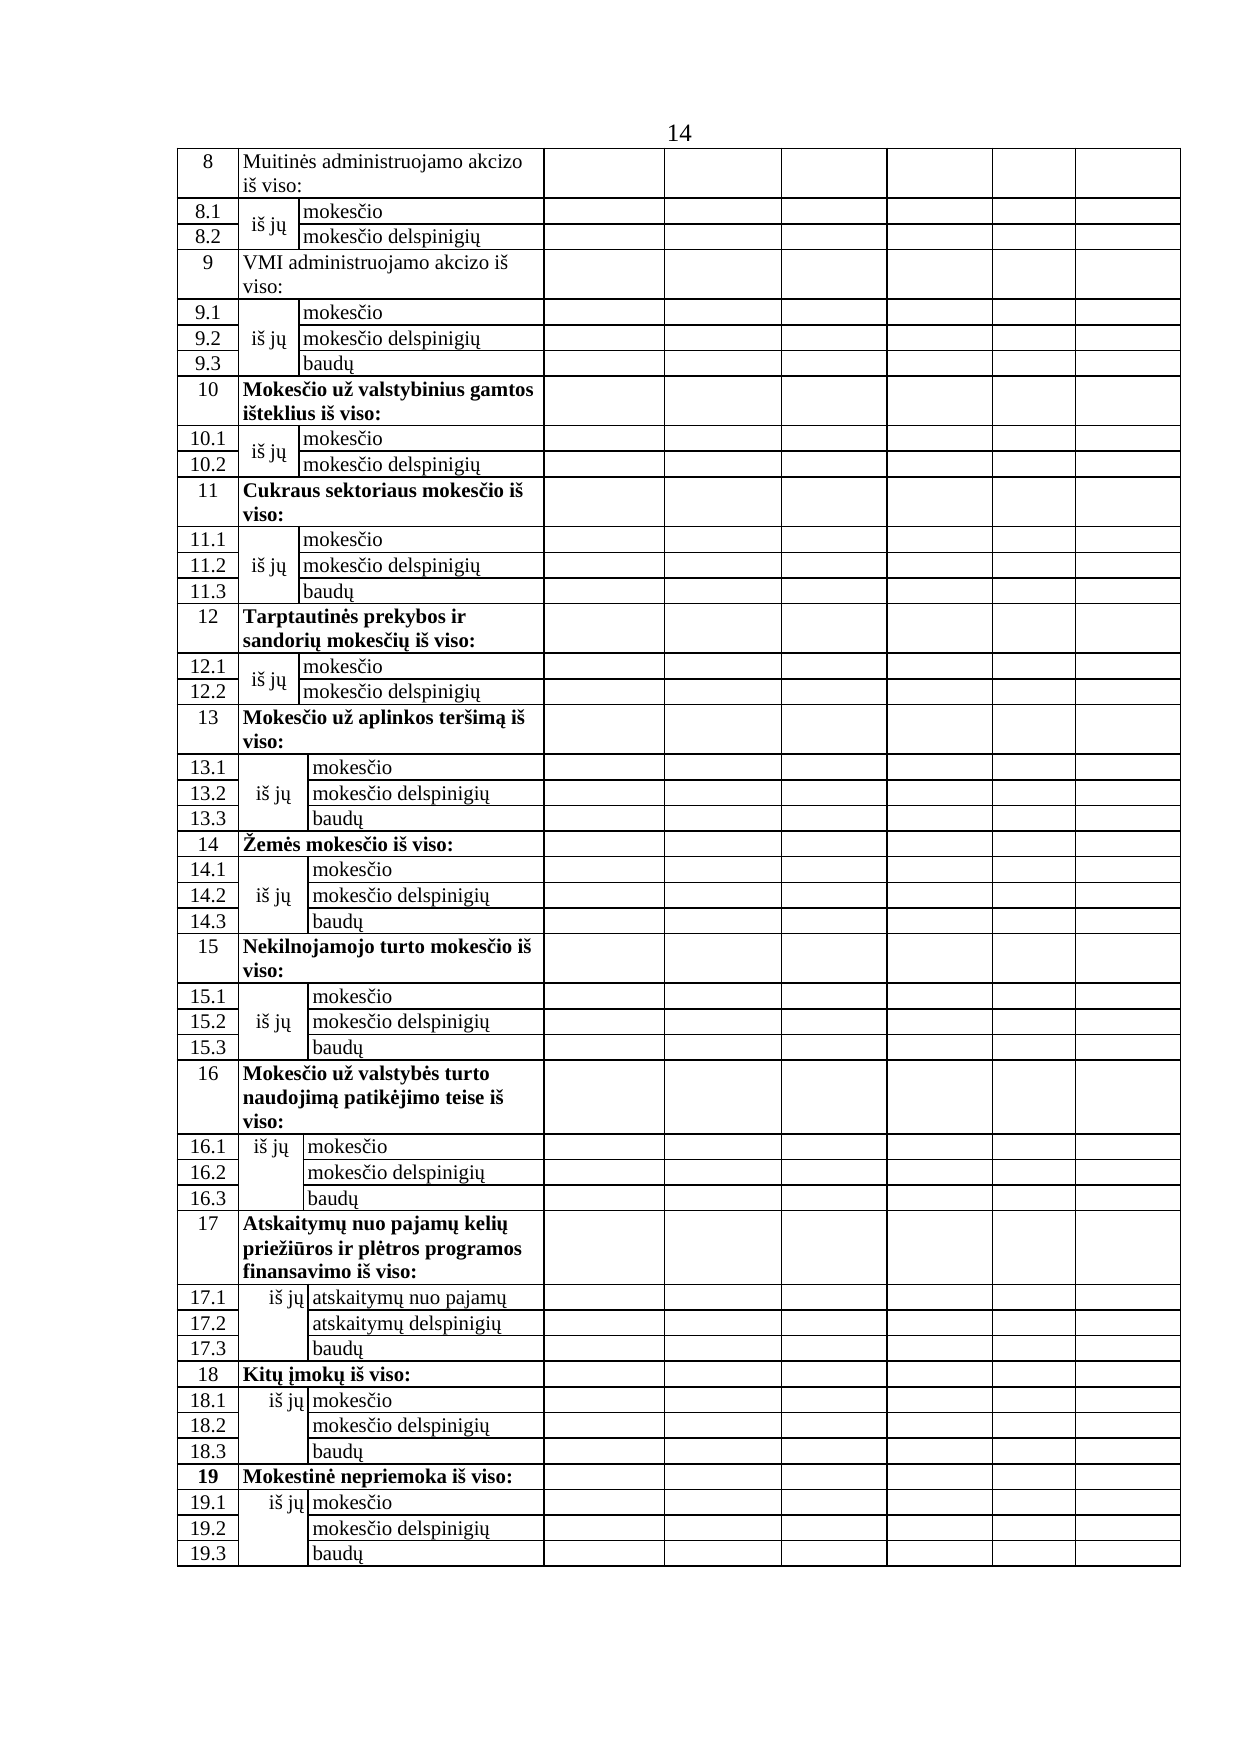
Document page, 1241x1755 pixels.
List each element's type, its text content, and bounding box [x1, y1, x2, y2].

table_cell mokesčio delspinigių [309, 1413, 543, 1437]
table_cell [545, 883, 664, 907]
table_cell [665, 1465, 781, 1488]
table_cell [1076, 680, 1180, 703]
table_cell Tarptautinės prekybos ir sandorių mokesčių iš viso: [239, 604, 543, 652]
table_cell [665, 426, 781, 450]
table_cell [665, 984, 781, 1008]
table_cell [665, 857, 781, 881]
table_cell [1076, 1061, 1180, 1133]
table_cell [782, 377, 886, 425]
table_cell [993, 1160, 1075, 1184]
table_cell [1076, 909, 1180, 933]
table_cell [782, 806, 886, 830]
table_cell [1076, 377, 1180, 425]
table_cell [1076, 149, 1180, 197]
table_cell [888, 452, 992, 476]
table_cell 18.2 [178, 1413, 238, 1437]
table_cell 13 [178, 705, 238, 753]
table_cell [782, 984, 886, 1008]
table_cell [993, 250, 1075, 298]
table_cell [993, 527, 1075, 551]
table_cell [1076, 654, 1180, 678]
table_cell [545, 1516, 664, 1540]
table_cell 19.3 [178, 1541, 238, 1565]
table_cell [782, 1336, 886, 1360]
table_cell [888, 1211, 992, 1283]
table_cell [1076, 1336, 1180, 1360]
table_cell 17.1 [178, 1285, 238, 1309]
table_cell mokesčio [309, 755, 543, 779]
table_cell Atskaitymų nuo pajamų kelių priežiūros ir plėtros programos finansavimo iš viso: [239, 1211, 543, 1283]
table_cell [782, 326, 886, 349]
table_cell [888, 1186, 992, 1210]
table_cell [888, 1285, 992, 1309]
table_cell 9 [178, 250, 238, 298]
table_cell [993, 934, 1075, 982]
table_cell [665, 225, 781, 248]
table_cell [665, 909, 781, 933]
table_cell [545, 1336, 664, 1360]
table_cell iš jų [239, 426, 298, 476]
table_cell [1076, 300, 1180, 324]
table_cell 16.3 [178, 1186, 238, 1210]
table_cell [782, 1439, 886, 1463]
table_cell [782, 755, 886, 779]
table_cell [888, 806, 992, 830]
table_cell [782, 579, 886, 603]
table_cell Muitinės administruojamo akcizo iš viso: [239, 149, 543, 197]
table_cell [782, 909, 886, 933]
table_cell [545, 1160, 664, 1184]
table_cell atskaitymų delspinigių [309, 1311, 543, 1335]
table_cell [993, 832, 1075, 856]
table_cell [1076, 755, 1180, 779]
table_cell [545, 199, 664, 223]
table_cell [782, 832, 886, 856]
table_cell [665, 452, 781, 476]
table_cell [665, 806, 781, 830]
table_cell iš jų [239, 527, 298, 603]
table_cell baudų [309, 1439, 543, 1463]
table_cell [1076, 832, 1180, 856]
table_cell [888, 1541, 992, 1565]
table_cell 10 [178, 377, 238, 425]
table_cell [993, 1010, 1075, 1033]
table_cell [1076, 1490, 1180, 1514]
table_cell [993, 1490, 1075, 1514]
table_cell [665, 199, 781, 223]
table_cell [665, 250, 781, 298]
table_cell [888, 1362, 992, 1386]
table_cell mokesčio [300, 199, 543, 223]
table_cell [545, 478, 664, 526]
table_cell [545, 806, 664, 830]
table_cell [993, 149, 1075, 197]
table_cell [888, 225, 992, 248]
table_cell [1076, 1465, 1180, 1488]
table_cell baudų [304, 1186, 543, 1210]
table_cell 8.1 [178, 199, 238, 223]
table_cell [993, 1186, 1075, 1210]
table_cell [782, 1285, 886, 1309]
table_cell baudų [300, 351, 543, 375]
table_cell [665, 883, 781, 907]
table_cell Žemės mokesčio iš viso: [239, 832, 543, 856]
table_cell [1076, 1541, 1180, 1565]
table_cell [993, 478, 1075, 526]
table_cell [665, 1490, 781, 1514]
table_cell [782, 604, 886, 652]
table_cell 12.2 [178, 680, 238, 703]
table_cell [665, 553, 781, 577]
table_cell 15.3 [178, 1035, 238, 1059]
table_cell [782, 1516, 886, 1540]
table_cell [1076, 934, 1180, 982]
table_cell 15 [178, 934, 238, 982]
table_cell 11 [178, 478, 238, 526]
table_cell [782, 426, 886, 450]
table_cell [888, 426, 992, 450]
table_cell mokesčio delspinigių [309, 883, 543, 907]
table_cell [888, 1516, 992, 1540]
table_cell mokesčio [309, 857, 543, 881]
table_cell [545, 604, 664, 652]
table_cell VMI administruojamo akcizo iš viso: [239, 250, 543, 298]
table_cell [1076, 806, 1180, 830]
table_cell [782, 300, 886, 324]
table_cell iš jų [239, 199, 298, 248]
table_cell mokesčio delspinigių [300, 452, 543, 476]
table_cell 13.3 [178, 806, 238, 830]
table_cell mokesčio [300, 426, 543, 450]
table_cell [993, 426, 1075, 450]
table_cell mokesčio [300, 654, 543, 678]
table_cell [545, 1490, 664, 1514]
table_cell [665, 326, 781, 349]
table_cell [545, 250, 664, 298]
table_cell [993, 1516, 1075, 1540]
table_cell mokesčio delspinigių [309, 1516, 543, 1540]
table_cell [545, 984, 664, 1008]
table_cell [1076, 426, 1180, 450]
table_cell 13.2 [178, 781, 238, 804]
table_cell [888, 1010, 992, 1033]
table_cell 19.1 [178, 1490, 238, 1514]
table_cell [665, 1061, 781, 1133]
table_cell mokesčio delspinigių [300, 326, 543, 349]
table_cell [1076, 1160, 1180, 1184]
table_cell [993, 199, 1075, 223]
table_cell [545, 1285, 664, 1309]
table_cell [1076, 351, 1180, 375]
table_cell [665, 1413, 781, 1437]
table_cell [888, 1490, 992, 1514]
table_cell [665, 604, 781, 652]
table_cell [1076, 326, 1180, 349]
table_cell [993, 857, 1075, 881]
table_cell [888, 755, 992, 779]
table_cell [1076, 1362, 1180, 1386]
table_cell [888, 1160, 992, 1184]
table_cell [545, 579, 664, 603]
table_cell iš jų [239, 654, 298, 703]
table_cell [993, 654, 1075, 678]
table_cell 17 [178, 1211, 238, 1283]
table_cell [993, 225, 1075, 248]
table_cell [545, 1413, 664, 1437]
table_cell [782, 1035, 886, 1059]
table_cell 15.2 [178, 1010, 238, 1033]
table_cell mokesčio [309, 1490, 543, 1514]
table_cell [888, 1135, 992, 1158]
table_cell [888, 326, 992, 349]
table_cell [993, 1362, 1075, 1386]
table_cell [1076, 553, 1180, 577]
table_cell Mokesčio už valstybės turto naudojimą patikėjimo teise iš viso: [239, 1061, 543, 1133]
table_cell iš jų [239, 755, 307, 830]
table_cell [665, 705, 781, 753]
table_cell [888, 149, 992, 197]
table_cell [782, 654, 886, 678]
table_cell Mokesčio už valstybinius gamtos išteklius iš viso: [239, 377, 543, 425]
table_cell 19.2 [178, 1516, 238, 1540]
table_cell [545, 1465, 664, 1488]
table_cell [993, 984, 1075, 1008]
table_cell [782, 199, 886, 223]
table_cell [545, 1186, 664, 1210]
table_cell [1076, 1413, 1180, 1437]
table_cell 12.1 [178, 654, 238, 678]
table_cell [545, 225, 664, 248]
table_cell 10.1 [178, 426, 238, 450]
table_cell [782, 1211, 886, 1283]
table_cell iš jų [239, 857, 307, 933]
table_cell [665, 300, 781, 324]
table_cell [1076, 199, 1180, 223]
table_cell iš jų [239, 300, 298, 375]
table_cell [1076, 579, 1180, 603]
table_cell [993, 1439, 1075, 1463]
table_cell [545, 832, 664, 856]
table_cell [993, 883, 1075, 907]
table_cell 14 [178, 832, 238, 856]
table_cell [665, 1135, 781, 1158]
table_cell [782, 1413, 886, 1437]
table_cell [888, 1465, 992, 1488]
table_cell [545, 680, 664, 703]
table_cell 11.3 [178, 579, 238, 603]
table_cell [993, 781, 1075, 804]
table_cell 16 [178, 1061, 238, 1133]
table_cell 8.2 [178, 225, 238, 248]
table_cell 14.3 [178, 909, 238, 933]
table_cell [665, 579, 781, 603]
table_cell [782, 781, 886, 804]
table_cell [545, 377, 664, 425]
table_cell [665, 832, 781, 856]
table_cell [888, 1439, 992, 1463]
table_cell [1076, 1311, 1180, 1335]
table_cell [888, 883, 992, 907]
table_cell [545, 351, 664, 375]
table_cell [545, 755, 664, 779]
table_cell [545, 1035, 664, 1059]
table_cell [782, 1362, 886, 1386]
table_cell [888, 1311, 992, 1335]
table_cell [545, 654, 664, 678]
table_cell [993, 909, 1075, 933]
table_cell [1076, 1135, 1180, 1158]
table_cell [665, 1285, 781, 1309]
table_cell [1076, 1285, 1180, 1309]
table_cell [993, 1135, 1075, 1158]
table_cell [782, 452, 886, 476]
table_cell [782, 149, 886, 197]
table_cell [888, 579, 992, 603]
table_cell [993, 377, 1075, 425]
table_cell [1076, 225, 1180, 248]
table_cell [545, 326, 664, 349]
table_cell [888, 680, 992, 703]
table_cell mokesčio delspinigių [309, 781, 543, 804]
table_cell [545, 705, 664, 753]
table_cell 11.1 [178, 527, 238, 551]
table_cell 12 [178, 604, 238, 652]
table_cell [782, 553, 886, 577]
table_cell iš jų [239, 1388, 307, 1463]
table_cell [888, 654, 992, 678]
table_cell baudų [300, 579, 543, 603]
table_cell [665, 1362, 781, 1386]
table_cell [888, 527, 992, 551]
table_cell [1076, 1211, 1180, 1283]
table_cell [888, 1061, 992, 1133]
table_cell [545, 426, 664, 450]
table_cell baudų [309, 909, 543, 933]
table_cell atskaitymų nuo pajamų [309, 1285, 543, 1309]
table_cell [665, 781, 781, 804]
table_cell [888, 250, 992, 298]
table_cell [993, 1211, 1075, 1283]
table_cell [993, 579, 1075, 603]
table_cell [888, 705, 992, 753]
table_cell [782, 1061, 886, 1133]
table_cell mokesčio [309, 1388, 543, 1412]
table_cell iš jų [239, 1285, 307, 1360]
table_cell [888, 1035, 992, 1059]
table_cell [1076, 604, 1180, 652]
table_cell mokesčio delspinigių [300, 225, 543, 248]
table_cell [782, 934, 886, 982]
table_cell 16.2 [178, 1160, 238, 1184]
table_cell [545, 452, 664, 476]
table_cell [1076, 857, 1180, 881]
table_cell [782, 1541, 886, 1565]
table_cell [1076, 478, 1180, 526]
table_cell [665, 755, 781, 779]
table_cell [993, 351, 1075, 375]
table_cell [1076, 527, 1180, 551]
table_cell [993, 452, 1075, 476]
table_cell [1076, 1516, 1180, 1540]
table_cell [993, 806, 1075, 830]
table_cell iš jų [239, 1135, 303, 1210]
table_cell 9.1 [178, 300, 238, 324]
table_cell [1076, 250, 1180, 298]
table_cell [993, 755, 1075, 779]
table_cell [888, 832, 992, 856]
table_cell Kitų įmokų iš viso: [239, 1362, 543, 1386]
table_cell [993, 300, 1075, 324]
table_cell mokesčio delspinigių [304, 1160, 543, 1184]
table_cell [888, 781, 992, 804]
table_cell [993, 1035, 1075, 1059]
table_cell [545, 1010, 664, 1033]
table_cell [888, 478, 992, 526]
table_cell [665, 1439, 781, 1463]
table_cell [545, 909, 664, 933]
table_cell 8 [178, 149, 238, 197]
table_cell [782, 250, 886, 298]
table_cell [782, 1160, 886, 1184]
table_cell [782, 1186, 886, 1210]
table_cell mokesčio delspinigių [300, 553, 543, 577]
table_cell [665, 351, 781, 375]
table_cell [1076, 1439, 1180, 1463]
table_cell [545, 1061, 664, 1133]
table_cell Cukraus sektoriaus mokesčio iš viso: [239, 478, 543, 526]
table_cell [1076, 1035, 1180, 1059]
table_cell mokesčio delspinigių [309, 1010, 543, 1033]
table_cell [782, 527, 886, 551]
table_cell [993, 1285, 1075, 1309]
table_cell [665, 1010, 781, 1033]
table_cell [1076, 1010, 1180, 1033]
table_cell Nekilnojamojo turto mokesčio iš viso: [239, 934, 543, 982]
table_cell [545, 1135, 664, 1158]
table_cell [993, 553, 1075, 577]
table_cell 10.2 [178, 452, 238, 476]
table_cell [665, 377, 781, 425]
table_cell [888, 857, 992, 881]
table_cell baudų [309, 1035, 543, 1059]
table_cell [888, 604, 992, 652]
table_cell 17.3 [178, 1336, 238, 1360]
table_cell [782, 1010, 886, 1033]
table_cell [665, 1516, 781, 1540]
table_cell 18.3 [178, 1439, 238, 1463]
table_cell [545, 300, 664, 324]
table_cell [888, 199, 992, 223]
table_cell [782, 1311, 886, 1335]
table_cell Mokesčio už aplinkos teršimą iš viso: [239, 705, 543, 753]
table_cell [545, 553, 664, 577]
table_cell [665, 680, 781, 703]
table_cell iš jų [239, 1490, 307, 1565]
table_cell [888, 1388, 992, 1412]
table_cell [545, 1541, 664, 1565]
table_cell [993, 1413, 1075, 1437]
table_cell [888, 377, 992, 425]
table_cell [888, 984, 992, 1008]
table_cell 14.2 [178, 883, 238, 907]
table_cell [545, 1362, 664, 1386]
table_cell [888, 934, 992, 982]
table_cell [888, 1336, 992, 1360]
table_cell [545, 527, 664, 551]
table_cell 18.1 [178, 1388, 238, 1412]
table_cell [665, 527, 781, 551]
table_cell [782, 225, 886, 248]
table_cell [993, 1061, 1075, 1133]
table_cell [782, 883, 886, 907]
table_cell 9.3 [178, 351, 238, 375]
table_cell [782, 1465, 886, 1488]
table_cell mokesčio [304, 1135, 543, 1158]
table_cell [545, 934, 664, 982]
table_cell [782, 705, 886, 753]
table_cell [993, 326, 1075, 349]
table_cell [545, 781, 664, 804]
table_cell [1076, 1186, 1180, 1210]
table_cell 19 [178, 1465, 238, 1488]
table_cell [545, 1311, 664, 1335]
table_cell [993, 1541, 1075, 1565]
table_cell [782, 1490, 886, 1514]
table_cell iš jų [239, 984, 307, 1059]
table_cell [665, 1311, 781, 1335]
table_cell 9.2 [178, 326, 238, 349]
table_cell mokesčio [300, 300, 543, 324]
table_cell [888, 553, 992, 577]
table_cell 16.1 [178, 1135, 238, 1158]
table_cell [665, 1186, 781, 1210]
table_cell [1076, 705, 1180, 753]
table_cell [782, 1388, 886, 1412]
table_cell 13.1 [178, 755, 238, 779]
table_cell [665, 149, 781, 197]
table_cell 18 [178, 1362, 238, 1386]
table_cell [993, 1311, 1075, 1335]
table_cell [993, 1336, 1075, 1360]
table_cell [545, 149, 664, 197]
table_cell [782, 857, 886, 881]
table_cell [993, 1388, 1075, 1412]
table_cell [888, 300, 992, 324]
table_cell baudų [309, 1336, 543, 1360]
table_cell [1076, 984, 1180, 1008]
table_cell mokesčio [309, 984, 543, 1008]
table_cell mokesčio [300, 527, 543, 551]
table_cell [665, 1035, 781, 1059]
table_cell [665, 1336, 781, 1360]
table_cell 17.2 [178, 1311, 238, 1335]
table_cell [665, 1160, 781, 1184]
table_cell [545, 1439, 664, 1463]
table_cell baudų [309, 806, 543, 830]
table_cell [665, 1541, 781, 1565]
table_cell [888, 351, 992, 375]
table_cell 15.1 [178, 984, 238, 1008]
table_cell 11.2 [178, 553, 238, 577]
table_cell [665, 934, 781, 982]
table_cell [665, 478, 781, 526]
table_cell [1076, 781, 1180, 804]
table_cell [1076, 1388, 1180, 1412]
table_cell 14.1 [178, 857, 238, 881]
table_cell [782, 1135, 886, 1158]
table_cell [1076, 883, 1180, 907]
table_cell [993, 705, 1075, 753]
table_cell [993, 680, 1075, 703]
table_cell mokesčio delspinigių [300, 680, 543, 703]
table_cell [782, 351, 886, 375]
table_cell [888, 909, 992, 933]
table_cell [665, 1211, 781, 1283]
table_cell [665, 1388, 781, 1412]
table_cell [993, 604, 1075, 652]
table_cell [888, 1413, 992, 1437]
table_cell baudų [309, 1541, 543, 1565]
table_cell [545, 1211, 664, 1283]
table_cell Mokestinė nepriemoka iš viso: [239, 1465, 543, 1488]
table_cell [993, 1465, 1075, 1488]
table_cell [545, 1388, 664, 1412]
table_cell [782, 680, 886, 703]
table_cell [1076, 452, 1180, 476]
table_cell [782, 478, 886, 526]
table_cell [545, 857, 664, 881]
table_cell [665, 654, 781, 678]
